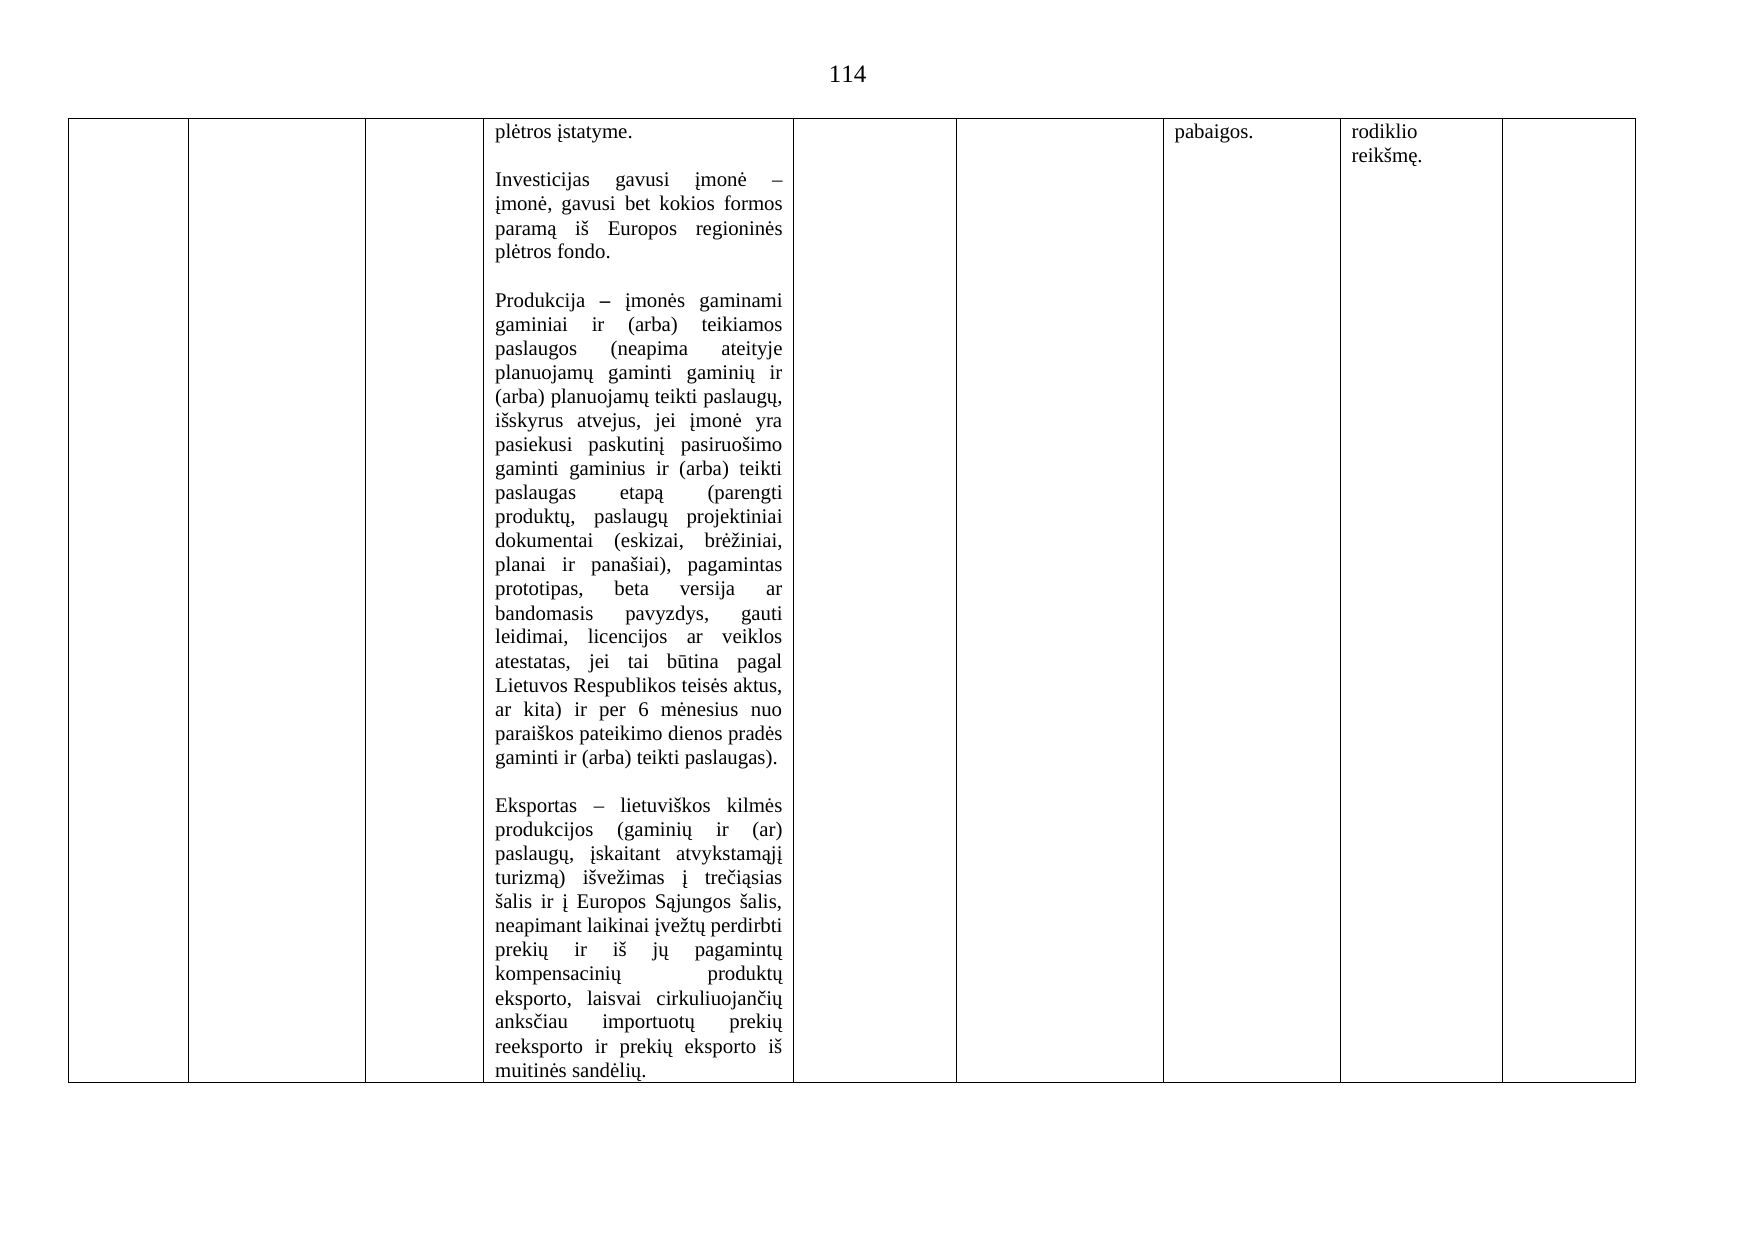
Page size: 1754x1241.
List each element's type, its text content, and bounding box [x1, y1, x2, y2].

table_cell [957, 119, 1163, 1082]
table_cell rodiklio reikšmę. [1341, 119, 1502, 1082]
table_cell pabaigos. [1164, 119, 1340, 1082]
table_cell [189, 119, 365, 1082]
table_cell [366, 119, 483, 1082]
table_cell [69, 119, 188, 1082]
table_cell [794, 119, 956, 1082]
table_cell plėtros įstatyme. Investicijas gavusi įmonė – įmonė, gavusi bet kokios formos paramą iš Europos regioninės plėtros fondo. Produkcija – įmonės gaminami gaminiai ir (arba) teikiamos paslaugos (neapima ateityje planuojamų gaminti gaminių ir (arba) planuojamų teikti paslaugų, išskyrus atvejus, jei įmonė yra pasiekusi paskutinį pasiruošimo gaminti gaminius ir (arba) teikti paslaugas etapą (parengti produktų, paslaugų projektiniai dokumentai (eskizai, brėžiniai, planai ir panašiai), pagamintas prototipas, beta versija ar bandomasis pavyzdys, gauti leidimai, licencijos ar veiklos atestatas, jei tai būtina pagal Lietuvos Respublikos teisės aktus, ar kita) ir per 6 mėnesius nuo paraiškos pateikimo dienos pradės gaminti ir (arba) teikti paslaugas). Eksportas – lietuviškos kilmės produkcijos (gaminių ir (ar) paslaugų, įskaitant atvykstamąjį turizmą) išvežimas į trečiąsias šalis ir į Europos Sąjungos šalis, neapimant laikinai įvežtų perdirbti prekių ir iš jų pagamintų kompensacinių produktų eksporto, laisvai cirkuliuojančių anksčiau importuotų prekių reeksporto ir prekių eksporto iš muitinės sandėlių. [484, 119, 793, 1082]
table_cell [1503, 119, 1635, 1082]
